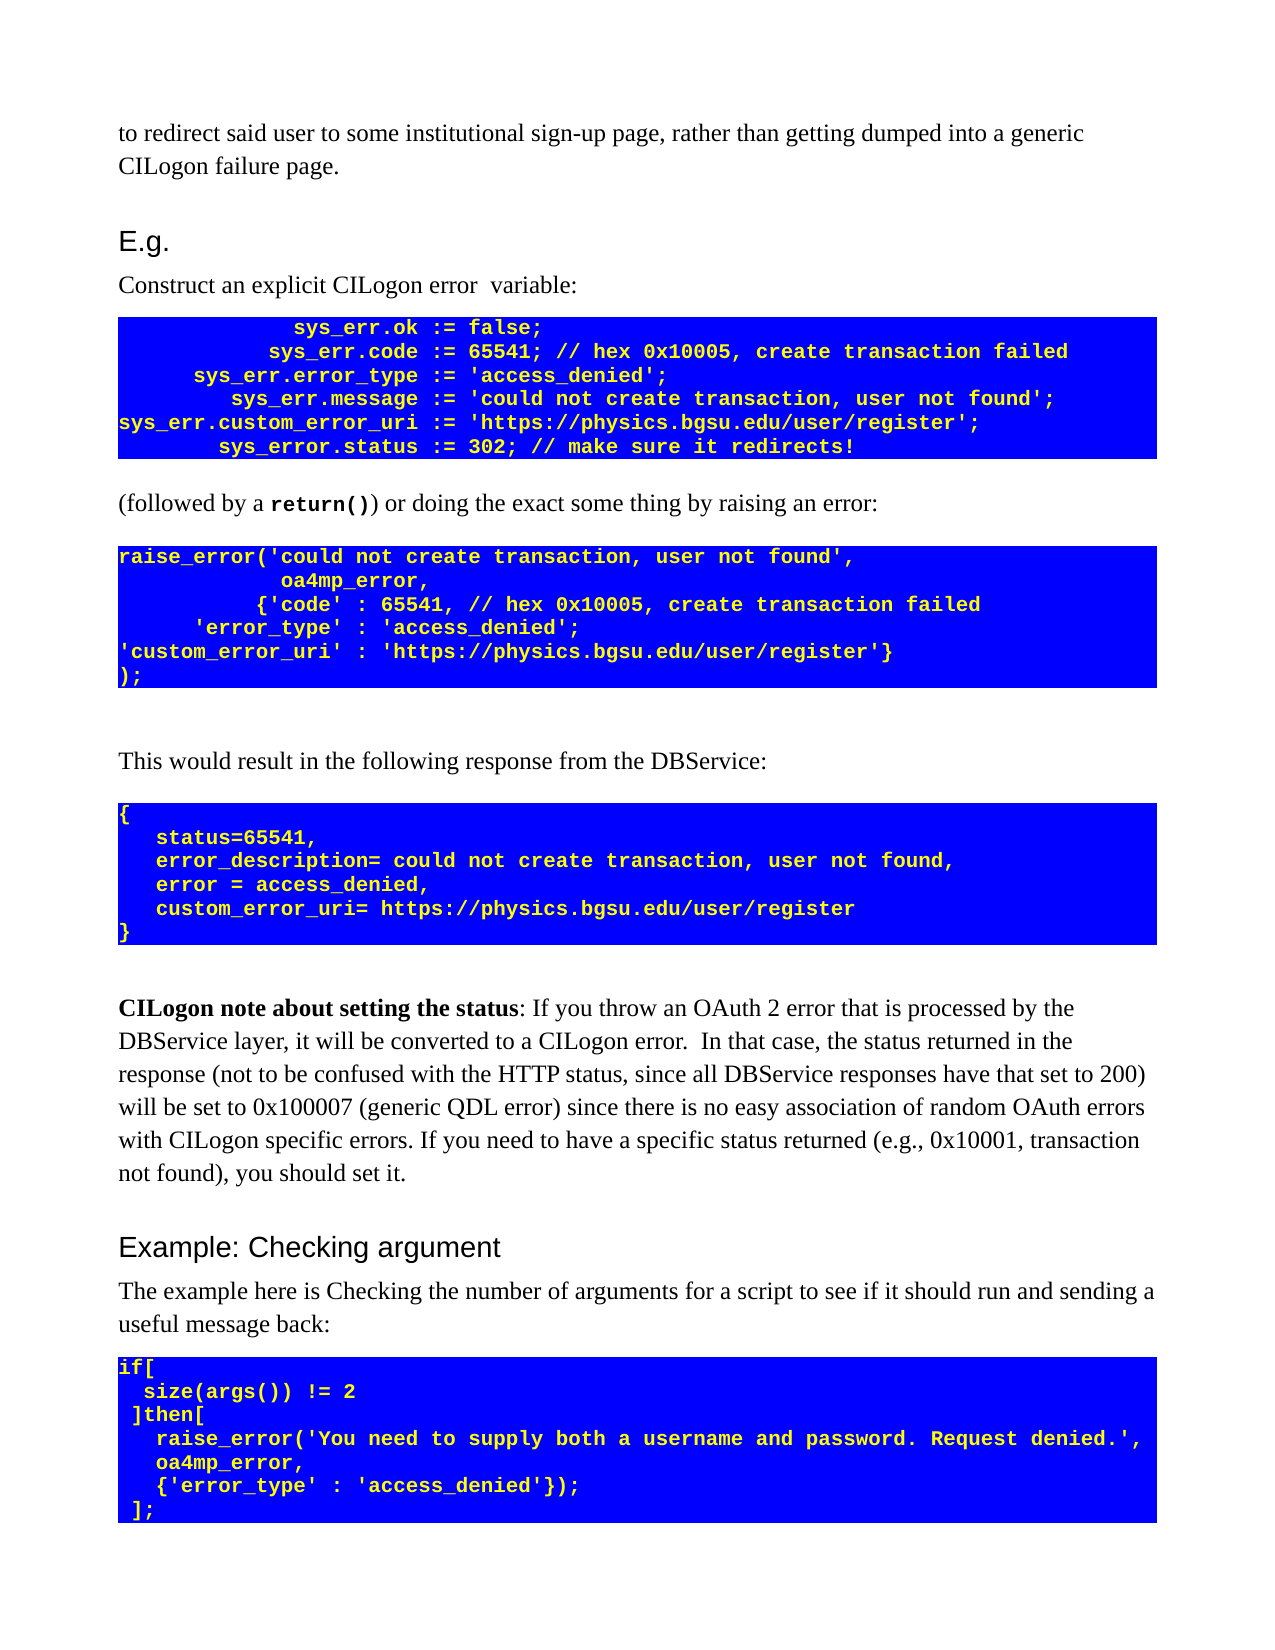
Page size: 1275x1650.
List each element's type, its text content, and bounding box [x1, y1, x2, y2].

text raise_error('could not create transaction, user not found', [118, 546, 1157, 570]
text size(args()) != 2 [118, 1381, 1157, 1404]
text if[ [118, 1357, 1157, 1381]
text error_description= could not create transaction, user not found, [118, 851, 1157, 874]
text status=65541, [118, 827, 1157, 851]
text raise_error('You need to supply both a username and password. Request denied.', [118, 1428, 1157, 1452]
text { [118, 803, 1157, 827]
text sys_err.error_type := 'access_denied'; [118, 365, 1157, 388]
text error = access_denied, [118, 874, 1157, 898]
text oa4mp_error, [118, 570, 1157, 594]
text 'custom_error_uri' : 'https://physics.bgsu.edu/user/register'} [118, 641, 1157, 664]
text ]then[ [118, 1404, 1157, 1428]
text Construct an explicit CILogon error variable: [118, 270, 1157, 298]
text {'error_type' : 'access_denied'}); [118, 1475, 1157, 1499]
text } [118, 921, 1157, 945]
subtitle Example: Checking argument [118, 1230, 1157, 1264]
text ]; [118, 1499, 1157, 1523]
text (followed by a return()) or doing the exact some thing by raising an error: [118, 488, 1157, 518]
text sys_err.code := 65541; // hex 0x10005, create transaction failed [118, 341, 1157, 365]
text ); [118, 664, 1157, 688]
text CILogon note about setting the status: If you throw an OAuth 2 error that is processed by the DBService layer, it will be converted to a CILogon error. In that case, the status returned in the response (not to be confused with the HTTP status, since all DBService responses have that set to 200) will be set to 0x100007 (generic QDL error) since there is no easy association of random OAuth errors with CILogon specific errors. If you need to have a specific status returned (e.g., 0x10001, transaction not found), you should set it. [118, 993, 1157, 1187]
text The example here is Checking the number of arguments for a script to see if it should run and sending a useful message back: [118, 1276, 1157, 1338]
text sys_err.ok := false; [118, 317, 1157, 341]
text oa4mp_error, [118, 1452, 1157, 1475]
text custom_error_uri= https://physics.bgsu.edu/user/register [118, 898, 1157, 921]
text to redirect said user to some institutional sign-up page, rather than getting dumped into a generic CILogon failure page. [118, 118, 1157, 180]
text sys_err.custom_error_uri := 'https://physics.bgsu.edu/user/register'; [118, 412, 1157, 436]
text This would result in the following response from the DBService: [118, 746, 1157, 774]
text sys_error.status := 302; // make sure it redirects! [118, 436, 1157, 459]
subtitle E.g. [118, 224, 1157, 257]
text sys_err.message := 'could not create transaction, user not found'; [118, 388, 1157, 412]
text {'code' : 65541, // hex 0x10005, create transaction failed [118, 594, 1157, 617]
text 'error_type' : 'access_denied'; [118, 617, 1157, 641]
